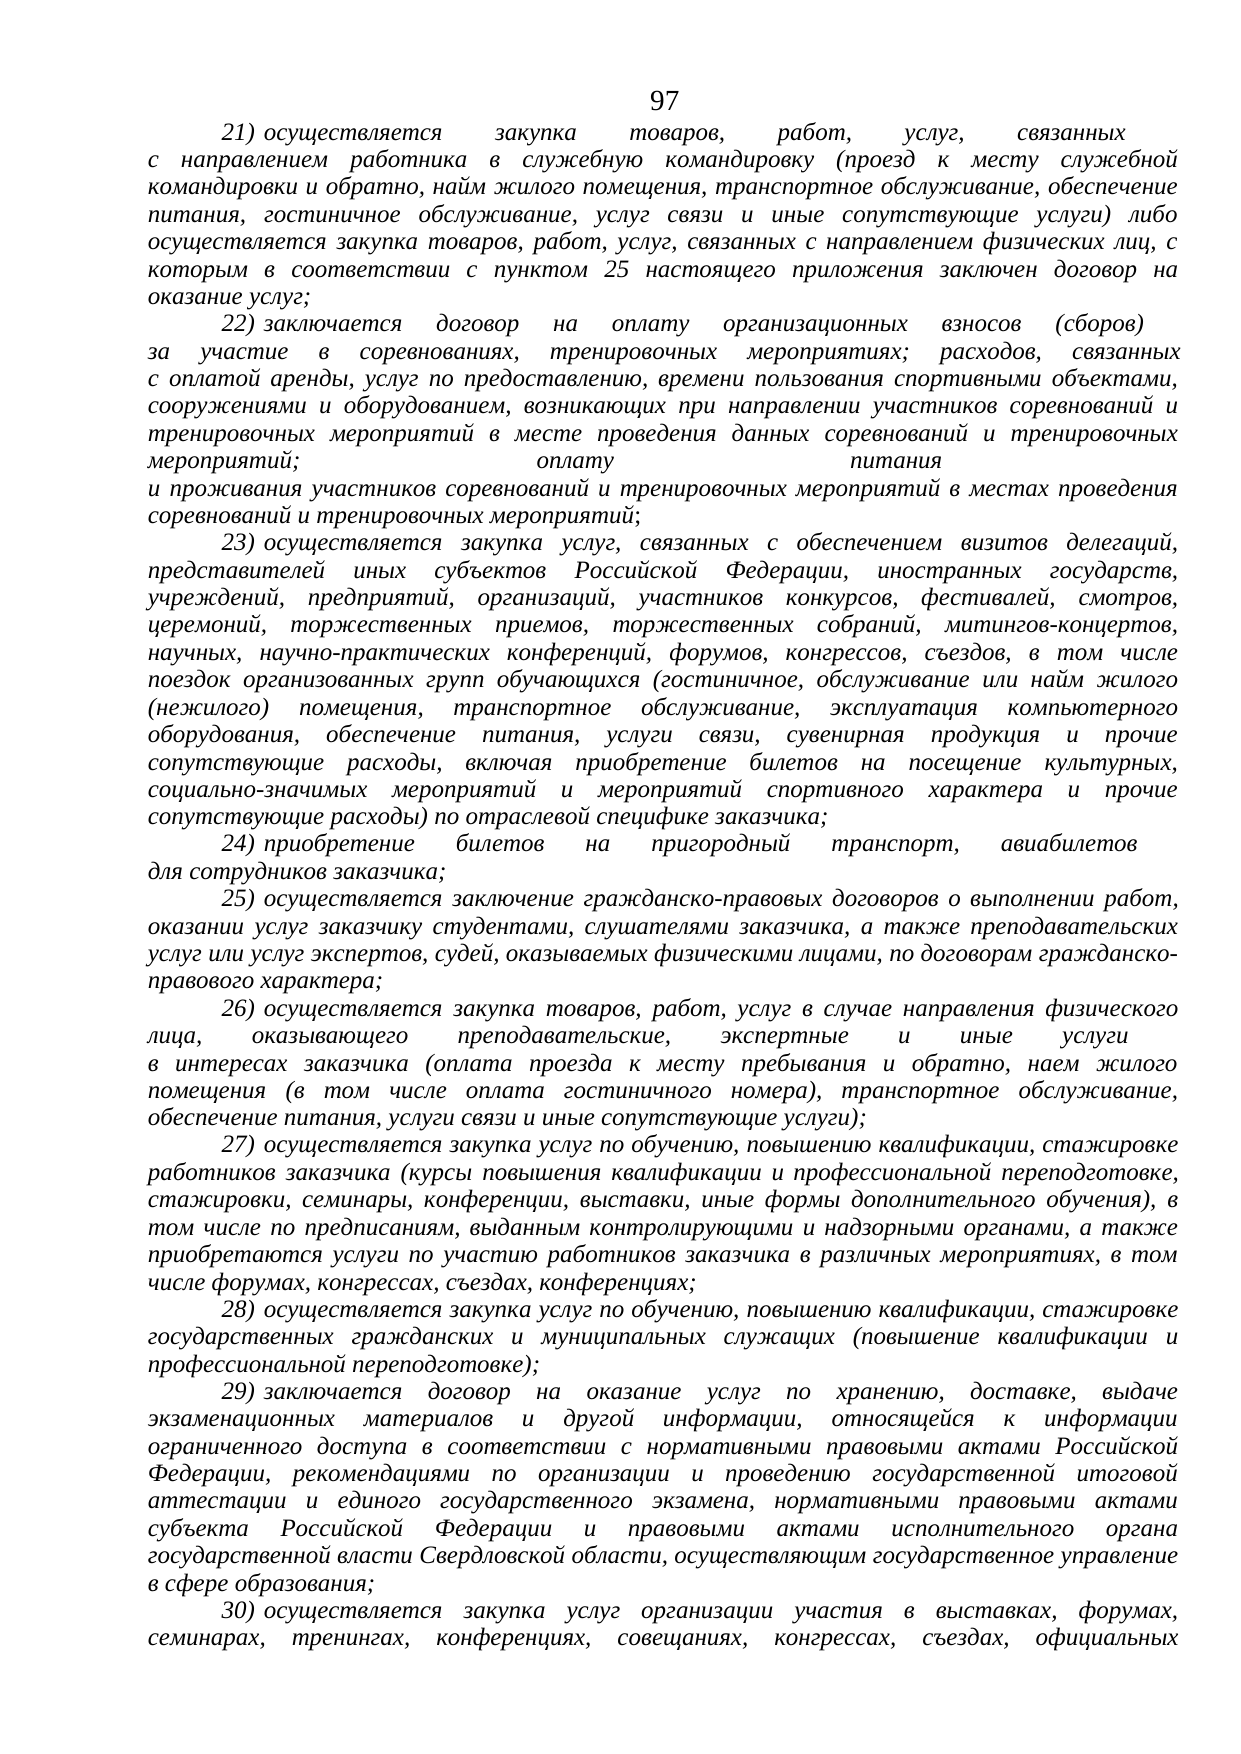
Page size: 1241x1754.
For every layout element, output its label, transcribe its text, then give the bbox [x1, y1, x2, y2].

text 30) осуществляется закупка услуг организации участия в выставках, форумах, семинарах, тренингах, конференциях, совещаниях, конгрессах, съездах, официальных [148, 1597, 1181, 1651]
text 23) осуществляется закупка услуг, связанных с обеспечением визитов делегаций, представителей иных субъектов Российской Федерации, иностранных государств, учреждений, предприятий, организаций, участников конкурсов, фестивалей, смотров, церемоний, торжественных приемов, торжественных собраний, митингов-концертов, научных, научно-практических конференций, форумов, конгрессов, съездов, в том числе поездок организованных групп обучающихся (гостиничное, обслуживание или найм жилого (нежилого) помещения, транспортное обслуживание, эксплуатация компьютерного оборудования, обеспечение питания, услуги связи, сувенирная продукция и прочие сопутствующие расходы, включая приобретение билетов на посещение культурных, социально-значимых мероприятий и мероприятий спортивного характера и прочие сопутствующие расходы) по отраслевой специфике заказчика; [148, 529, 1181, 830]
text 27) осуществляется закупка услуг по обучению, повышению квалификации, стажировке работников заказчика (курсы повышения квалификации и профессиональной переподготовке, стажировки, семинары, конференции, выставки, иные формы дополнительного обучения), в том числе по предписаниям, выданным контролирующими и надзорными органами, а также приобретаются услуги по участию работников заказчика в различных мероприятиях, в том числе форумах, конгрессах, съездах, конференциях; [148, 1131, 1181, 1295]
text 28) осуществляется закупка услуг по обучению, повышению квалификации, стажировке государственных гражданских и муниципальных служащих (повышение квалификации и профессиональной переподготовке); [148, 1295, 1181, 1377]
text 24) приобретение билетов на пригородный транспорт, авиабилетов для сотрудников заказчика; [148, 830, 1181, 885]
text 22) заключается договор на оплату организационных взносов (сборов) за участие в соревнованиях, тренировочных мероприятиях; расходов, связанных с оплатой аренды, услуг по предоставлению, времени пользования спортивными объектами, сооружениями и оборудованием, возникающих при направлении участников соревнований и тренировочных мероприятий в месте проведения данных соревнований и тренировочных мероприятий; оплату питания и проживания участников соревнований и тренировочных мероприятий в местах проведения соревнований и тренировочных мероприятий; [148, 310, 1181, 529]
text 25) осуществляется заключение гражданско-правовых договоров о выполнении работ, оказании услуг заказчику студентами, слушателями заказчика, а также преподавательских услуг или услуг экспертов, судей, оказываемых физическими лицами, по договорам гражданско-правового характера; [148, 885, 1181, 994]
text 21) осуществляется закупка товаров, работ, услуг, связанных с направлением работника в служебную командировку (проезд к месту служебной командировки и обратно, найм жилого помещения, транспортное обслуживание, обеспечение питания, гостиничное обслуживание, услуг связи и иные сопутствующие услуги) либо осуществляется закупка товаров, работ, услуг, связанных с направлением физических лиц, с которым в соответствии с пунктом 25 настоящего приложения заключен договор на оказание услуг; [148, 118, 1181, 310]
text 26) осуществляется закупка товаров, работ, услуг в случае направления физического лица, оказывающего преподавательские, экспертные и иные услуги в интересах заказчика (оплата проезда к месту пребывания и обратно, наем жилого помещения (в том числе оплата гостиничного номера), транспортное обслуживание, обеспечение питания, услуги связи и иные сопутствующие услуги); [148, 994, 1181, 1131]
text 29) заключается договор на оказание услуг по хранению, доставке, выдаче экзаменационных материалов и другой информации, относящейся к информации ограниченного доступа в соответствии с нормативными правовыми актами Российской Федерации, рекомендациями по организации и проведению государственной итоговой аттестации и единого государственного экзамена, нормативными правовыми актами субъекта Российской Федерации и правовыми актами исполнительного органа государственной власти Свердловской области, осуществляющим государственное управление в сфере образования; [148, 1377, 1181, 1597]
